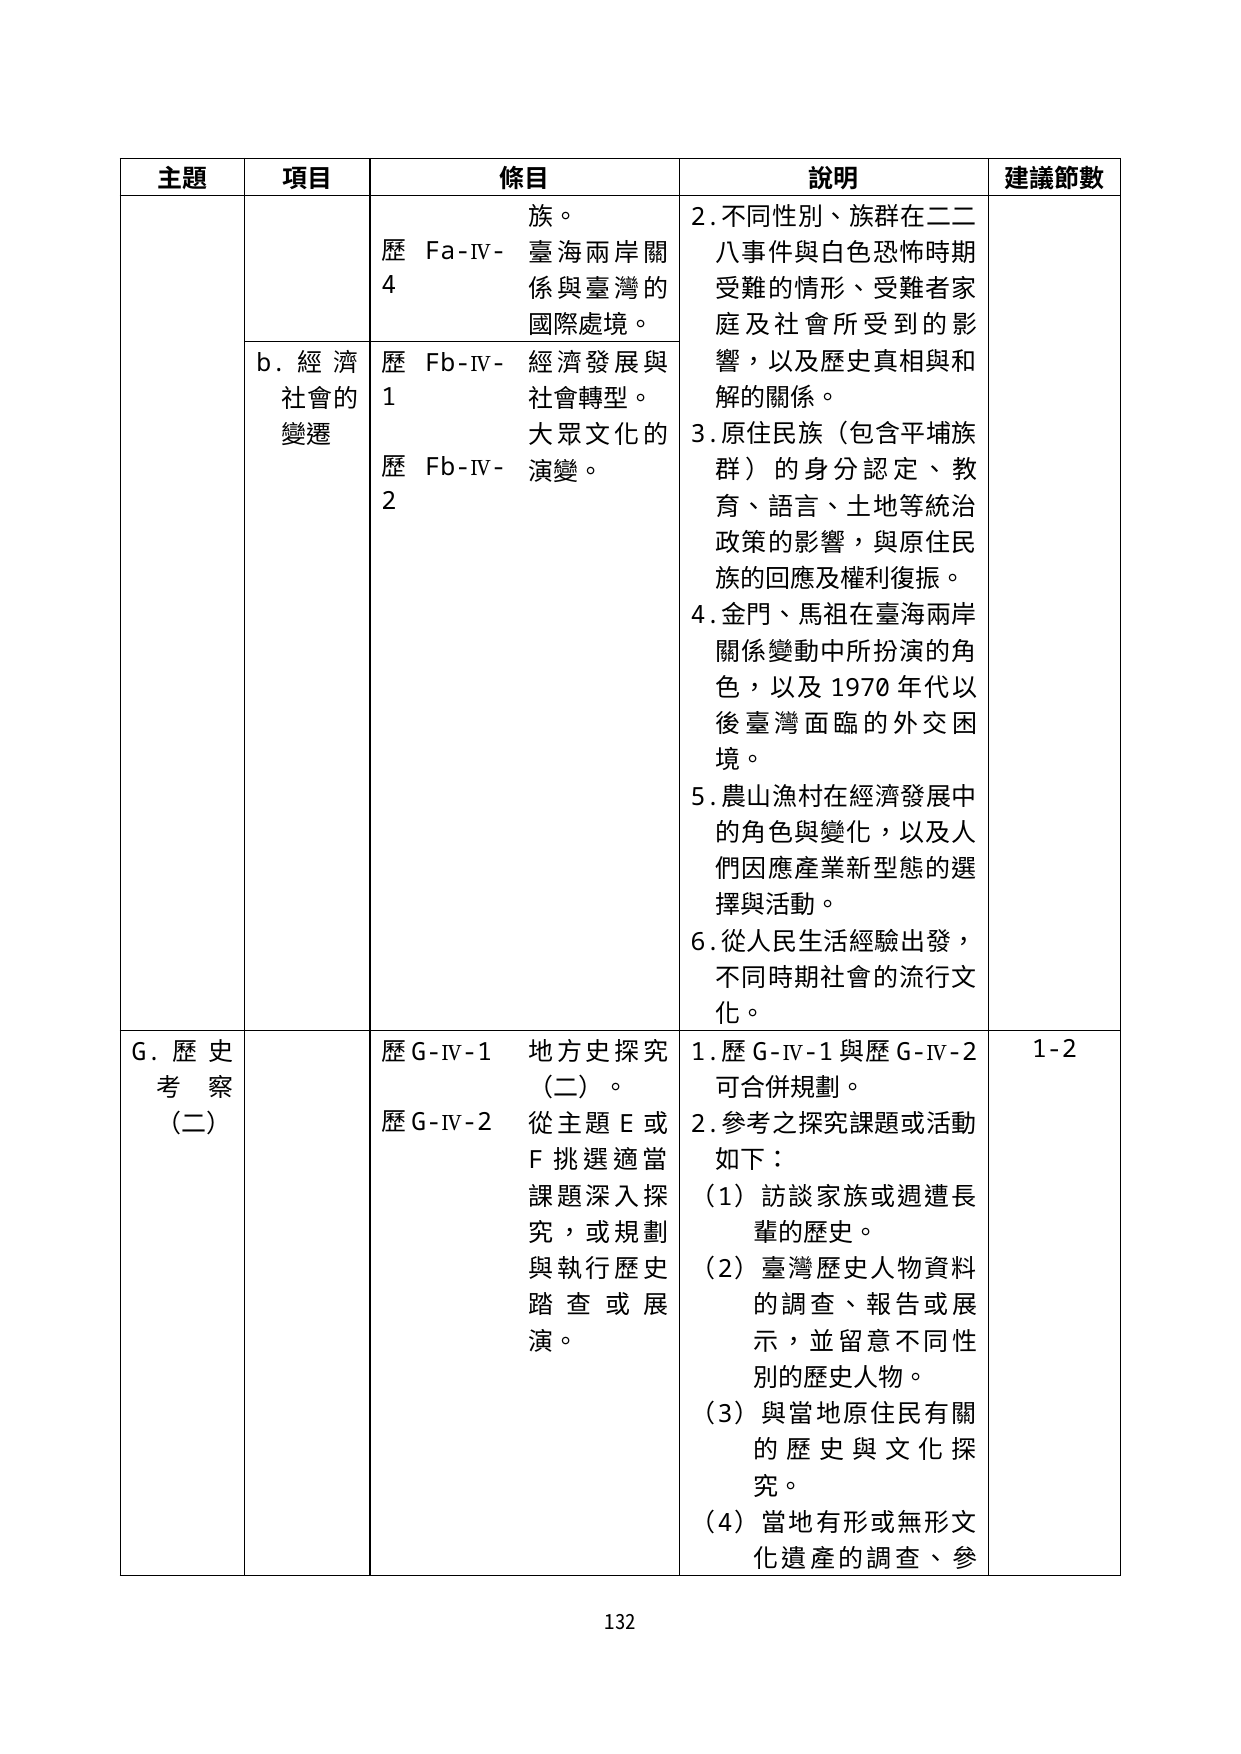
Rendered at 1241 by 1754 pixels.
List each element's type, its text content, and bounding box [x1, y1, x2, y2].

table_cell [245, 196, 369, 341]
table_cell [121, 196, 244, 1030]
table_cell [989, 196, 1120, 1030]
table_cell 歷Fa-Ⅳ-4 [371, 196, 517, 341]
table_cell 1.歷G-Ⅳ-1與歷G-Ⅳ-2可合併規劃。 2.參考之探究課題或活動如下： （1）訪談家族或週遭長輩的歷史。 （2）臺灣歷史人物資料的調查、報告或展示，並留意不同性別的歷史人物。 （3）與當地原住民有關的歷史與文化探究。 （4）當地有形或無形文化遺產的調查、參 [680, 1031, 988, 1575]
table_cell G.歷史考察（二） [121, 1031, 244, 1575]
table_cell 1-2 [989, 1031, 1120, 1575]
table_cell 地方史探究（二）。 從主題E或F挑選適當課題深入探究，或規劃與執行歷史踏查或展演。 [517, 1031, 679, 1575]
table_cell 歷G-Ⅳ-1 歷G-Ⅳ-2 [371, 1031, 517, 1575]
table_header 建議節數 [989, 159, 1120, 195]
table_cell 歷Fb-Ⅳ-1 歷Fb-Ⅳ-2 [371, 342, 517, 1030]
table_cell 族。 臺海兩岸關係與臺灣的國際處境。 [517, 196, 679, 341]
table_header 說明 [680, 159, 988, 195]
table_cell 2.不同性別、族群在二二八事件與白色恐怖時期受難的情形、受難者家庭及社會所受到的影響，以及歷史真相與和解的關係。 3.原住民族（包含平埔族群）的身分認定、教育、語言、土地等統治政策的影響，與原住民族的回應及權利復振。 4.金門、馬祖在臺海兩岸關係變動中所扮演的角色，以及1970年代以後臺灣面臨的外交困境。 5.農山漁村在經濟發展中的角色與變化，以及人們因應產業新型態的選擇與活動。 6.從人民生活經驗出發，不同時期社會的流行文化。 [680, 196, 988, 1030]
table_header 主題 [121, 159, 244, 195]
table_cell b.經濟社會的變遷 [245, 342, 369, 1030]
table_header 項目 [245, 159, 369, 195]
table_cell 經濟發展與社會轉型。 大眾文化的演變。 [517, 342, 679, 1030]
table_cell [245, 1031, 369, 1575]
table_header 條目 [371, 159, 679, 195]
